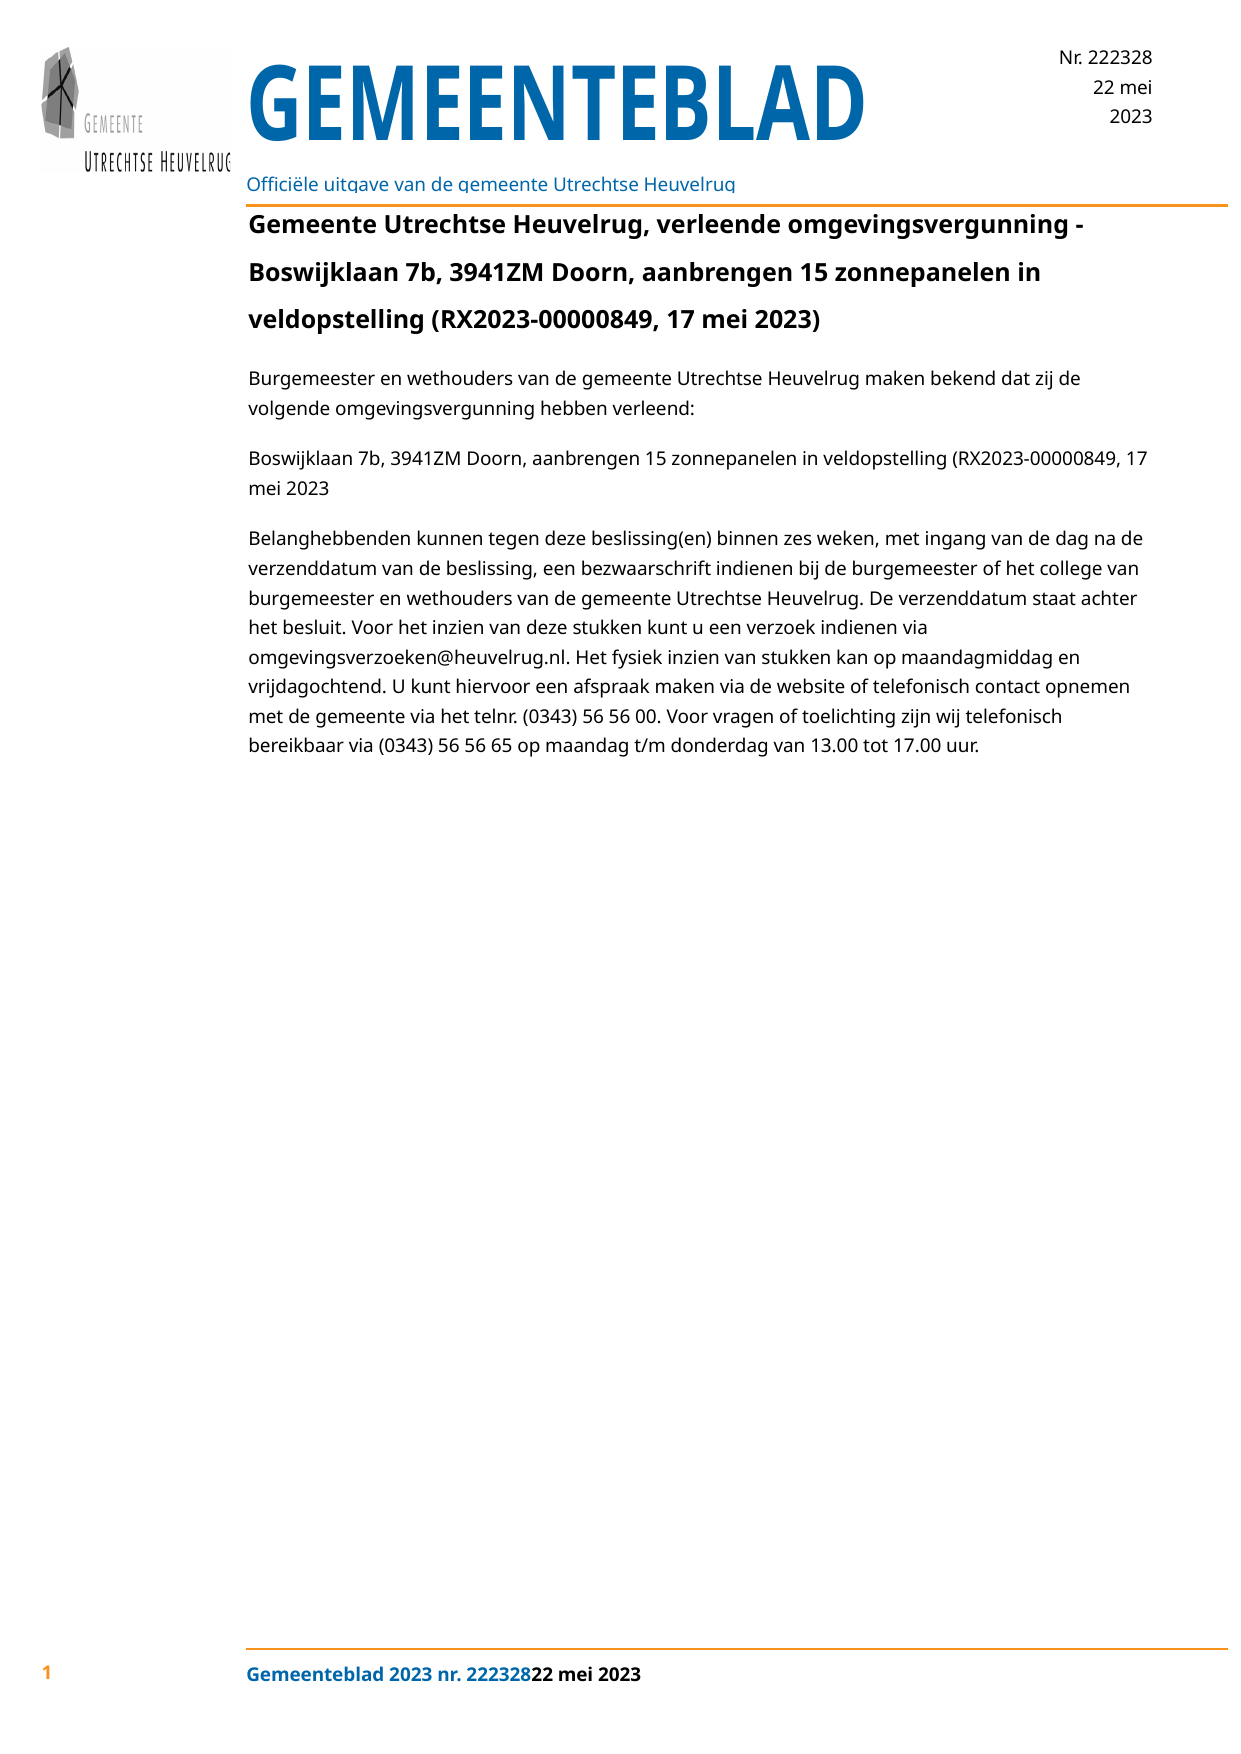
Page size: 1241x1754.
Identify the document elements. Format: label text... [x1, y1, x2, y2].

text Gemeente Utrechtse Heuvelrug, verleende omgevingsvergunning - Boswijklaan 7b, 3941ZM Doorn, aanbrengen 15 zonnepanelen in veldopstelling (RX2023-00000849, 17 mei 2023) [248, 207, 1152, 336]
text Boswijklaan 7b, 3941ZM Doorn, aanbrengen 15 zonnepanelen in veldopstelling (RX2023-00000849, 17 mei 2023 [248, 446, 1152, 501]
picture [41, 47, 231, 172]
text Burgemeester en wethouders van de gemeente Utrechtse Heuvelrug maken bekend dat zij de volgende omgevingsvergunning hebben verleend: [248, 366, 1152, 421]
text Belanghebbenden kunnen tegen deze beslissing(en) binnen zes weken, met ingang van de dag na de verzenddatum van de beslissing, een bezwaarschrift indienen bij de burgemeester of het college van burgemeester en wethouders van de gemeente Utrechtse Heuvelrug. De verzenddatum staat achter het besluit. Voor het inzien van deze stukken kunt u een verzoek indienen via omgevingsverzoeken@heuvelrug.nl. Het fysiek inzien van stukken kan op maandagmiddag en vrijdagochtend. U kunt hiervoor een afspraak maken via de website of telefonisch contact opnemen met de gemeente via het telnr. (0343) 56 56 00. Voor vragen of toelichting zijn wij telefonisch bereikbaar via (0343) 56 56 65 op maandag t/m donderdag van 13.00 tot 17.00 uur. [248, 526, 1152, 758]
